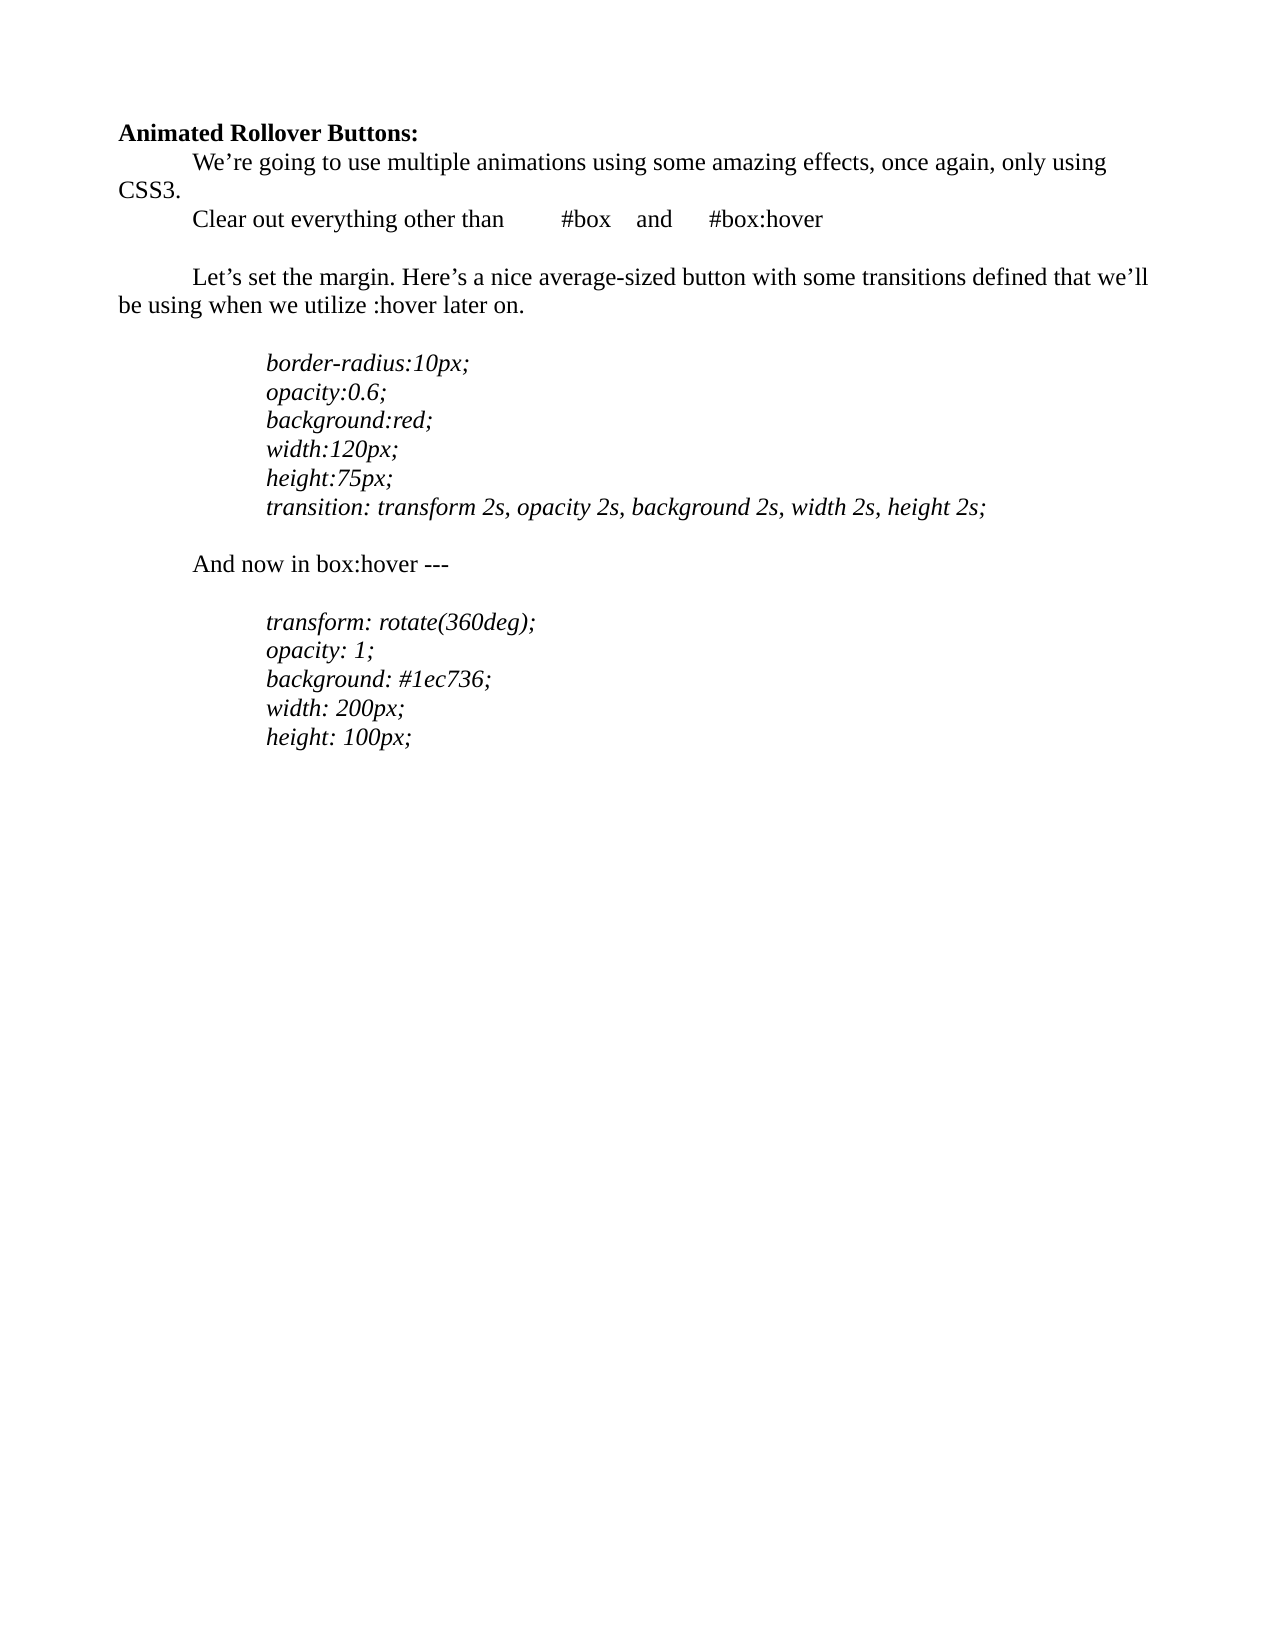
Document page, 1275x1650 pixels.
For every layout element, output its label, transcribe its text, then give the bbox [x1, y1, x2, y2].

text Clear out everything other than #box and #box:hover [118, 204, 1157, 233]
text height: 100px; [118, 722, 1157, 751]
text Animated Rollover Buttons: [118, 118, 1157, 147]
text width:120px; [118, 434, 1157, 463]
text background:red; [118, 406, 1157, 434]
text We’re going to use multiple animations using some amazing effects, once again, only using CSS3. [118, 147, 1157, 204]
text transform: rotate(360deg); [118, 607, 1157, 636]
text transition: transform 2s, opacity 2s, background 2s, width 2s, height 2s; [118, 492, 1157, 521]
text border-radius:10px; [118, 348, 1157, 377]
text And now in box:hover --- [118, 549, 1157, 578]
text opacity: 1; [118, 636, 1157, 664]
text height:75px; [118, 463, 1157, 492]
text opacity:0.6; [118, 377, 1157, 406]
text width: 200px; [118, 693, 1157, 722]
text background: #1ec736; [118, 664, 1157, 693]
text Let’s set the margin. Here’s a nice average-sized button with some transitions defined that we’ll be using when we utilize :hover later on. [118, 262, 1157, 319]
